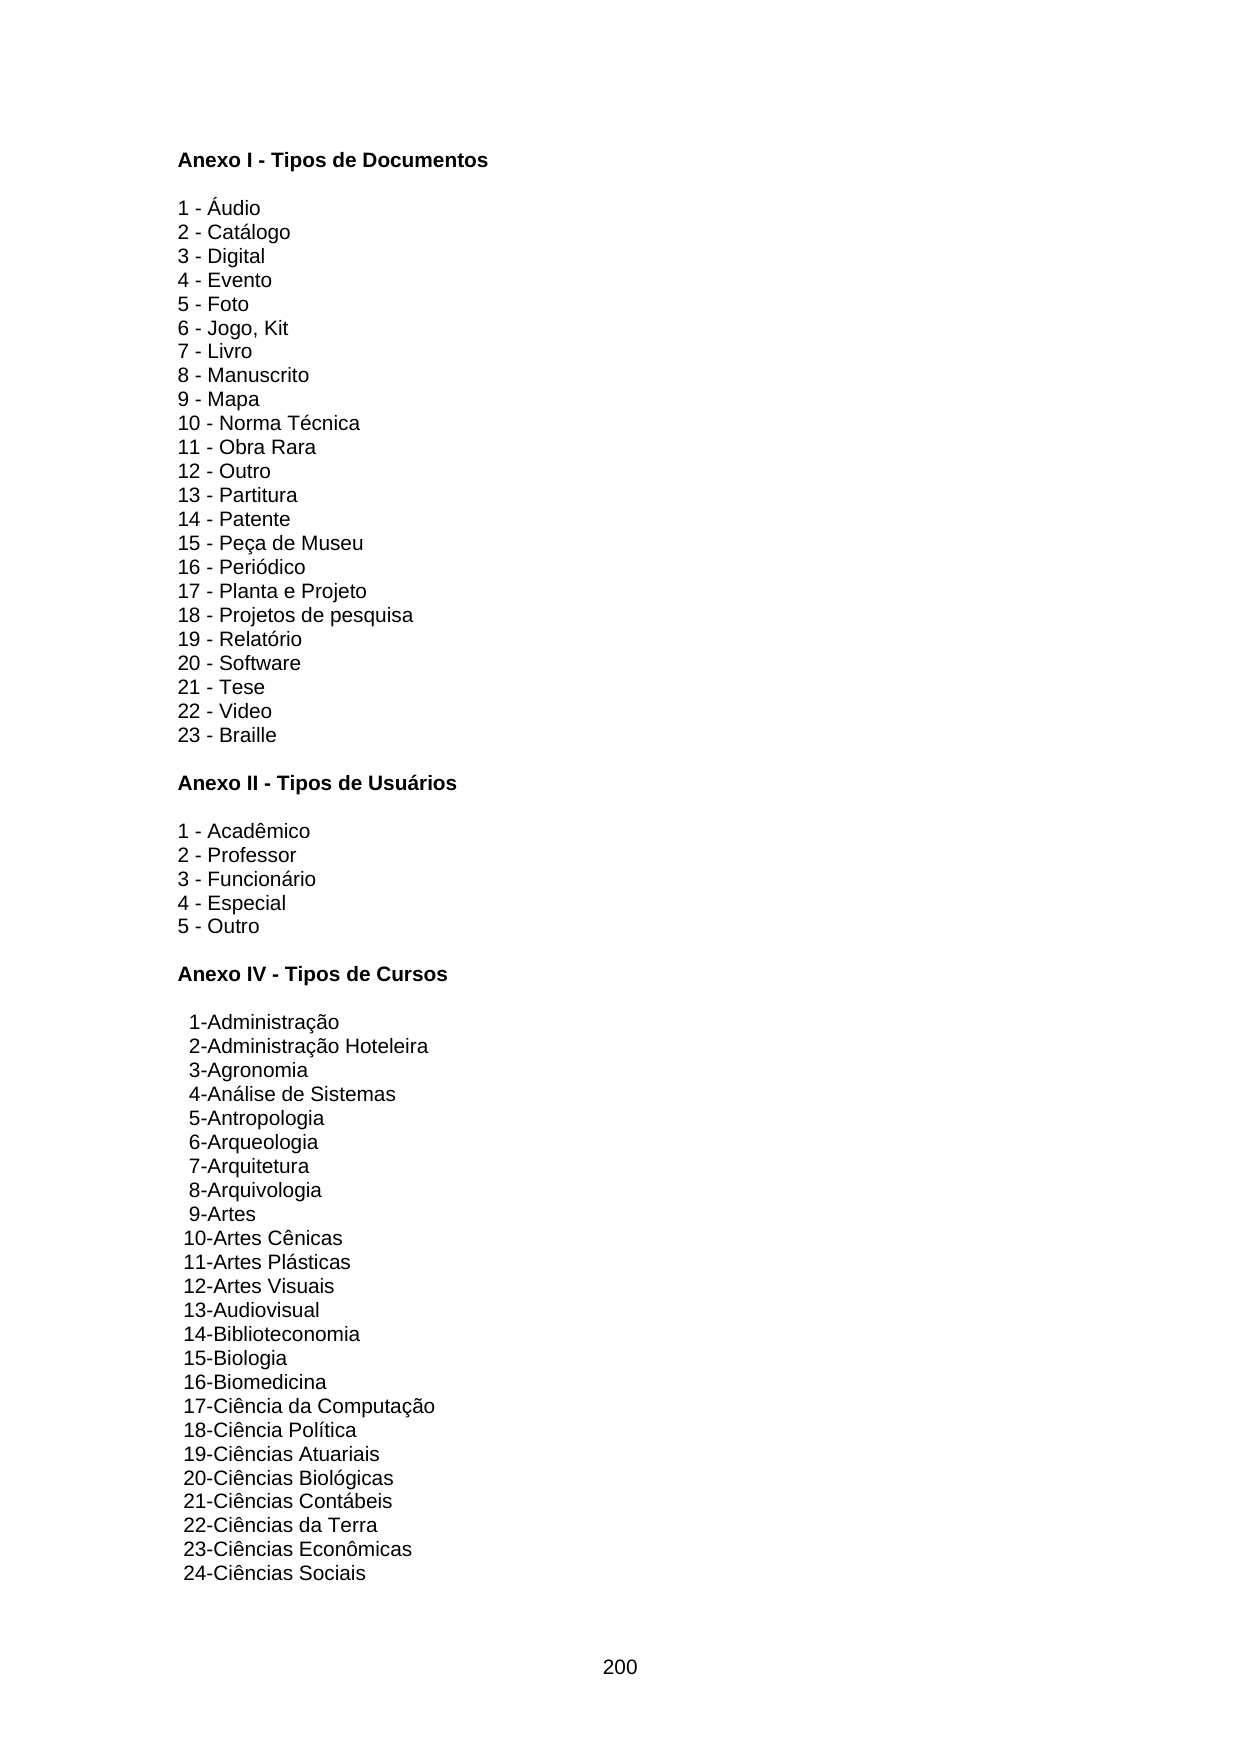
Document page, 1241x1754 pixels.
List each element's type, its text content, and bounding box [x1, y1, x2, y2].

text 9 - Mapa [177, 387, 1063, 411]
text 20-Ciências Biológicas [177, 1465, 1063, 1489]
text 5-Antropologia [177, 1106, 1063, 1130]
text 7-Arquitetura [177, 1154, 1063, 1178]
text 5 - Foto [177, 291, 1063, 315]
text 21-Ciências Contábeis [177, 1489, 1063, 1513]
text 5 - Outro [177, 914, 1063, 938]
text 14 - Patente [177, 507, 1063, 531]
text 12-Artes Visuais [177, 1274, 1063, 1298]
text 14-Biblioteconomia [177, 1322, 1063, 1346]
text 19 - Relatório [177, 627, 1063, 651]
text 16-Biomedicina [177, 1369, 1063, 1393]
text 23 - Braille [177, 723, 1063, 747]
text 1 - Acadêmico [177, 818, 1063, 842]
text 20 - Software [177, 651, 1063, 675]
text Anexo IV - Tipos de Cursos [177, 962, 1063, 986]
text 13 - Partitura [177, 483, 1063, 507]
text 15 - Peça de Museu [177, 531, 1063, 555]
text 1-Administração [177, 1010, 1063, 1034]
text 6-Arqueologia [177, 1130, 1063, 1154]
text 18-Ciência Política [177, 1417, 1063, 1441]
text 2 - Catálogo [177, 219, 1063, 243]
text 19-Ciências Atuariais [177, 1441, 1063, 1465]
text 17 - Planta e Projeto [177, 579, 1063, 603]
text 22 - Video [177, 699, 1063, 723]
text 18 - Projetos de pesquisa [177, 603, 1063, 627]
text 16 - Periódico [177, 555, 1063, 579]
text 12 - Outro [177, 459, 1063, 483]
text 21 - Tese [177, 675, 1063, 699]
text 3 - Funcionário [177, 866, 1063, 890]
text 1 - Áudio [177, 196, 1063, 219]
text 4 - Evento [177, 267, 1063, 291]
text Anexo I - Tipos de Documentos [177, 148, 1063, 172]
text Anexo II - Tipos de Usuários [177, 771, 1063, 794]
text 2-Administração Hoteleira [177, 1034, 1063, 1058]
text 13-Audiovisual [177, 1298, 1063, 1322]
text 10 - Norma Técnica [177, 411, 1063, 435]
text 7 - Livro [177, 339, 1063, 363]
text 3 - Digital [177, 243, 1063, 267]
text 8 - Manuscrito [177, 363, 1063, 387]
text 8-Arquivologia [177, 1178, 1063, 1202]
text 11-Artes Plásticas [177, 1250, 1063, 1274]
text 2 - Professor [177, 842, 1063, 866]
text 24-Ciências Sociais [177, 1561, 1063, 1585]
text 11 - Obra Rara [177, 435, 1063, 459]
text 23-Ciências Econômicas [177, 1537, 1063, 1561]
text 4-Análise de Sistemas [177, 1082, 1063, 1106]
text 17-Ciência da Computação [177, 1393, 1063, 1417]
text 9-Artes [177, 1202, 1063, 1226]
text 15-Biologia [177, 1346, 1063, 1369]
text 6 - Jogo, Kit [177, 315, 1063, 339]
text 22-Ciências da Terra [177, 1513, 1063, 1537]
text 3-Agronomia [177, 1058, 1063, 1082]
text 4 - Especial [177, 890, 1063, 914]
text 10-Artes Cênicas [177, 1226, 1063, 1250]
